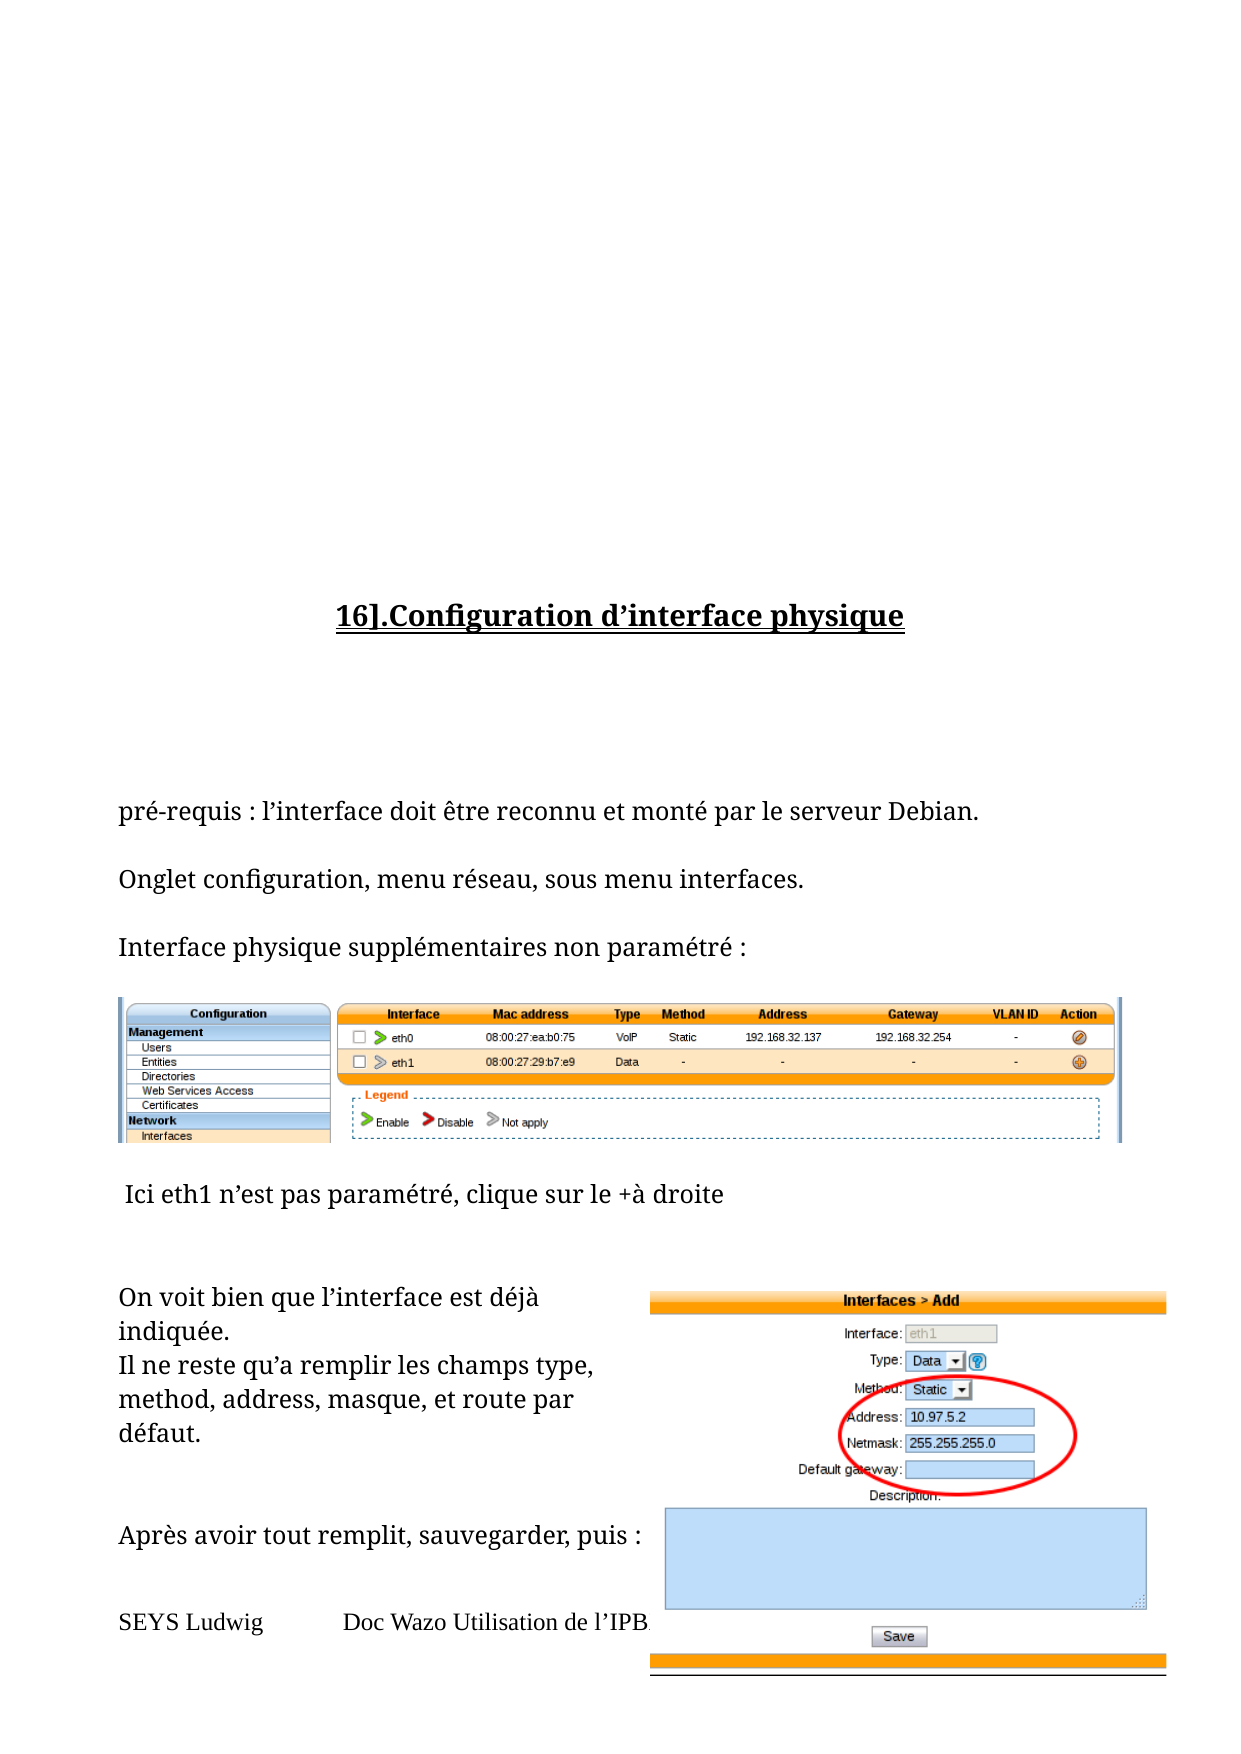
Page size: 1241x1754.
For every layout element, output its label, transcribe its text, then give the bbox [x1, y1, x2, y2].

text Ici eth1 n’est pas paramétré, clique sur le +à droite [118, 1177, 1122, 1211]
picture [118, 997, 1123, 1143]
text 16].Configuration d’interface physique [118, 595, 1122, 635]
text On voit bien que l’interface est déjà indiquée. [118, 1279, 1122, 1347]
text Interface physique supplémentaires non paramétré : [118, 930, 1122, 964]
text Après avoir tout remplit, sauvegarder, puis : [118, 1518, 650, 1552]
text Onglet configuration, menu réseau, sous menu interfaces. [118, 862, 1122, 896]
picture [650, 1291, 1167, 1676]
text Il ne reste qu’a remplir les champs type, method, address, masque, et route par défaut. [118, 1347, 650, 1449]
text pré-requis : l’interface doit être reconnu et monté par le serveur Debian. [118, 793, 1122, 827]
